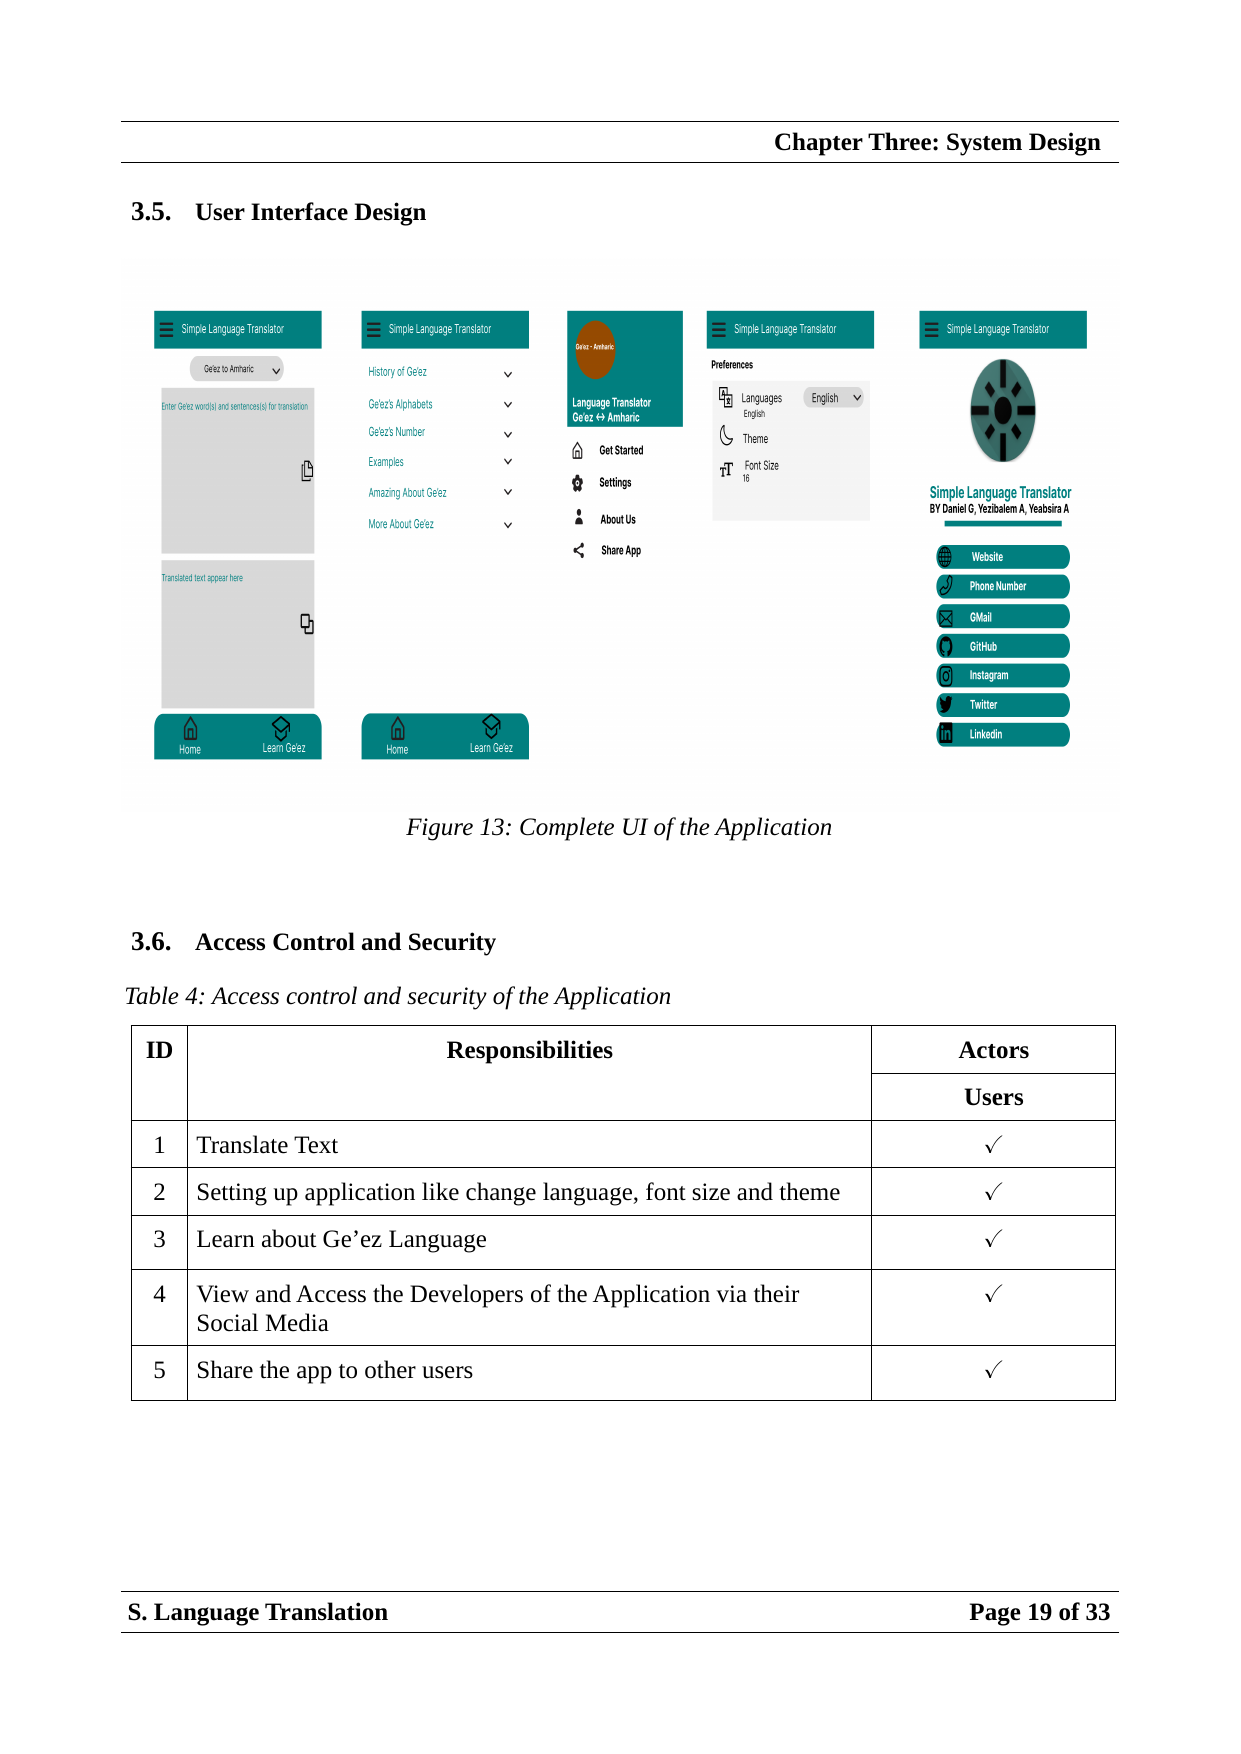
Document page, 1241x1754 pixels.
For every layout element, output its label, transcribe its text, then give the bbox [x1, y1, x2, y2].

table_cell ✓ [872, 1270, 1115, 1345]
text Table 4: Access control and security of the Application [121, 978, 1119, 1013]
table_cell ✓ [872, 1121, 1115, 1167]
table_cell View and Access the Developers of the Application via their Social Media [188, 1270, 871, 1345]
table_cell 2 [132, 1168, 187, 1214]
table_cell Setting up application like change language, font size and theme [188, 1168, 871, 1214]
table_cell ✓ [872, 1216, 1115, 1269]
table_cell Translate Text [188, 1121, 871, 1167]
picture [121, 258, 1120, 812]
subtitle Access Control and Security [121, 922, 1119, 956]
table_cell 5 [132, 1346, 187, 1400]
table_cell Share the app to other users [188, 1346, 871, 1400]
table_cell 1 [132, 1121, 187, 1167]
table_cell ✓ [872, 1346, 1115, 1400]
table_header Responsibilities [188, 1026, 871, 1120]
table_header ID [132, 1026, 187, 1120]
table_cell Users [872, 1074, 1115, 1120]
table_cell Learn about Ge’ez Language [188, 1216, 871, 1269]
subtitle User Interface Design [121, 192, 1119, 226]
table_cell 3 [132, 1216, 187, 1269]
table_cell 4 [132, 1270, 187, 1345]
table_cell ✓ [872, 1168, 1115, 1214]
table_header Actors [872, 1026, 1115, 1073]
text Figure 13: Complete UI of the Application [119, 812, 1121, 844]
